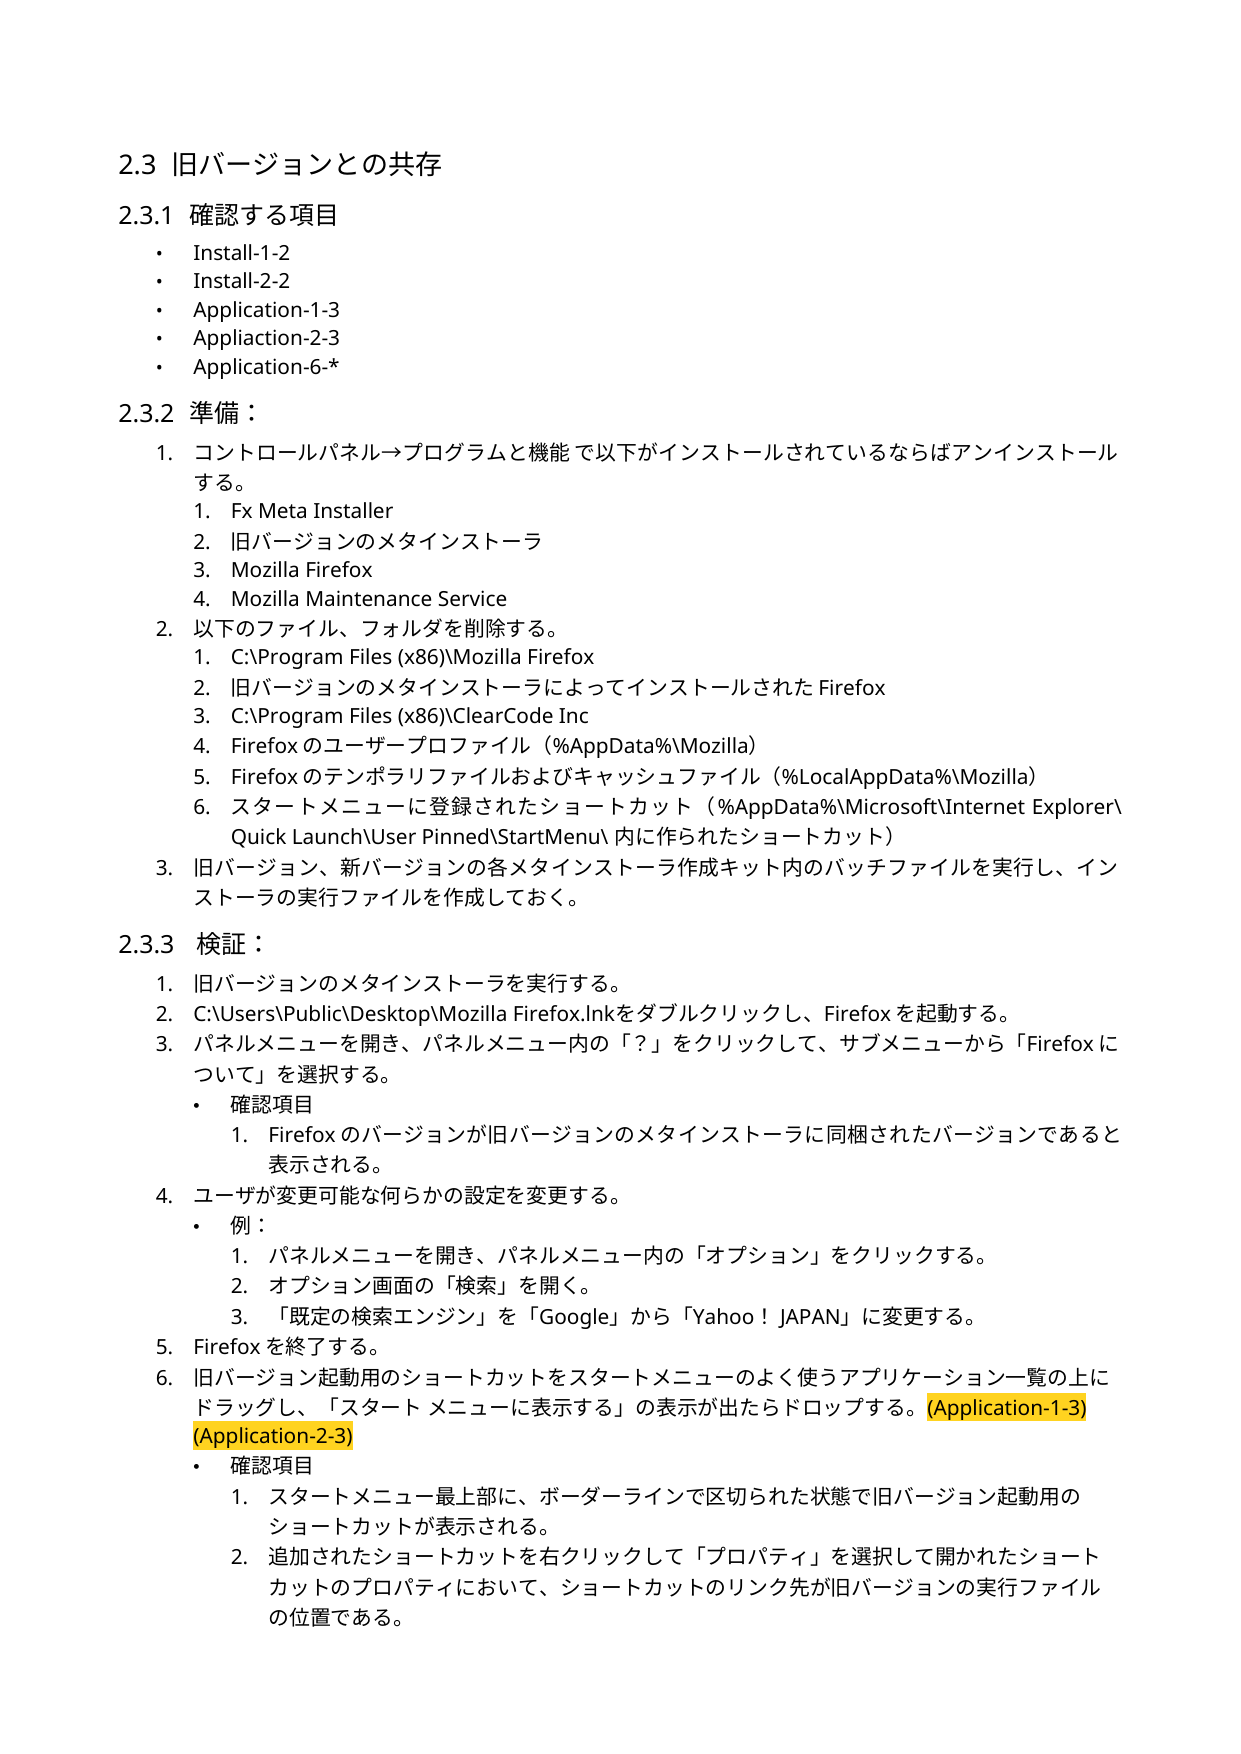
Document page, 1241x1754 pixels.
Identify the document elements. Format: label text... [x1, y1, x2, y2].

list スタートメニュー最上部に、ボーダーラインで区切られた状態で旧バージョン起動用のショートカットが表示される。 [231, 1480, 1122, 1541]
list スタートメニューに登録されたショートカット（%AppData%\Microsoft\Internet Explorer\Quick Launch\User Pinned\StartMenu\ 内に作られたショートカット） [193, 790, 1122, 851]
list C:\Program Files (x86)\ClearCode Inc [193, 701, 1122, 729]
list パネルメニューを開き、パネルメニュー内の「オプション」をクリックする。 [231, 1239, 1122, 1270]
list 例： [193, 1209, 1122, 1239]
list C:\Program Files (x86)\Mozilla Firefox [193, 642, 1122, 671]
list Mozilla Maintenance Service [193, 584, 1122, 612]
list 旧バージョンのメタインストーラを実行する。 [156, 967, 1122, 997]
list 旧バージョン、新バージョンの各メタインストーラ作成キット内のバッチファイルを実行し、インストーラの実行ファイルを作成しておく。 [156, 851, 1122, 911]
list 以下のファイル、フォルダを削除する。 [156, 612, 1122, 642]
list Fx Meta Installer [193, 496, 1122, 525]
list 確認項目 [193, 1450, 1122, 1480]
subtitle 確認する項目 [118, 195, 1122, 232]
list 「既定の検索エンジン」を「Google」から「Yahoo！ JAPAN」に変更する。 [231, 1300, 1122, 1330]
list 追加されたショートカットを右クリックして「プロパティ」を選択して開かれたショートカットのプロパティにおいて、ショートカットのリンク先が旧バージョンの実行ファイルの位置である。 [231, 1541, 1122, 1631]
list 確認項目 [193, 1088, 1122, 1118]
list Install-1-2 [156, 238, 1122, 266]
list C:\Users\Public\Desktop\Mozilla Firefox.lnkをダブルクリックし、Firefoxを起動する。 [156, 997, 1122, 1028]
list パネルメニューを開き、パネルメニュー内の「？」をクリックして、サブメニューから「Firefoxについて」を選択する。 [156, 1028, 1122, 1088]
list Install-2-2 [156, 266, 1122, 295]
list コントロールパネル→プログラムと機能 で以下がインストールされているならばアンインストールする。 [156, 436, 1122, 496]
list Firefoxを終了する。 [156, 1330, 1122, 1361]
list 旧バージョンのメタインストーラによってインストールされたFirefox [193, 671, 1122, 701]
list Firefoxのテンポラリファイルおよびキャッシュファイル（%LocalAppData%\Mozilla） [193, 760, 1122, 790]
list 旧バージョン起動用のショートカットをスタートメニューのよく使うアプリケーション一覧の上にドラッグし、「スタート メニューに表示する」の表示が出たらドロップする。(Application-1-3)(Application-2-3) [156, 1361, 1122, 1450]
list Firefoxのユーザープロファイル（%AppData%\Mozilla） [193, 729, 1122, 760]
list ユーザが変更可能な何らかの設定を変更する。 [156, 1179, 1122, 1209]
list オプション画面の「検索」を開く。 [231, 1270, 1122, 1300]
list Application-1-3 [156, 295, 1122, 323]
list 旧バージョンのメタインストーラ [193, 525, 1122, 555]
list Mozilla Firefox [193, 555, 1122, 584]
subtitle 準備： [118, 393, 1122, 429]
subtitle 旧バージョンとの共存 [118, 143, 1122, 182]
list Appliaction-2-3 [156, 323, 1122, 352]
list Application-6-* [156, 352, 1122, 380]
list Firefoxのバージョンが旧バージョンのメタインストーラに同梱されたバージョンであると表示される。 [231, 1118, 1122, 1179]
subtitle 検証： [118, 924, 1122, 961]
